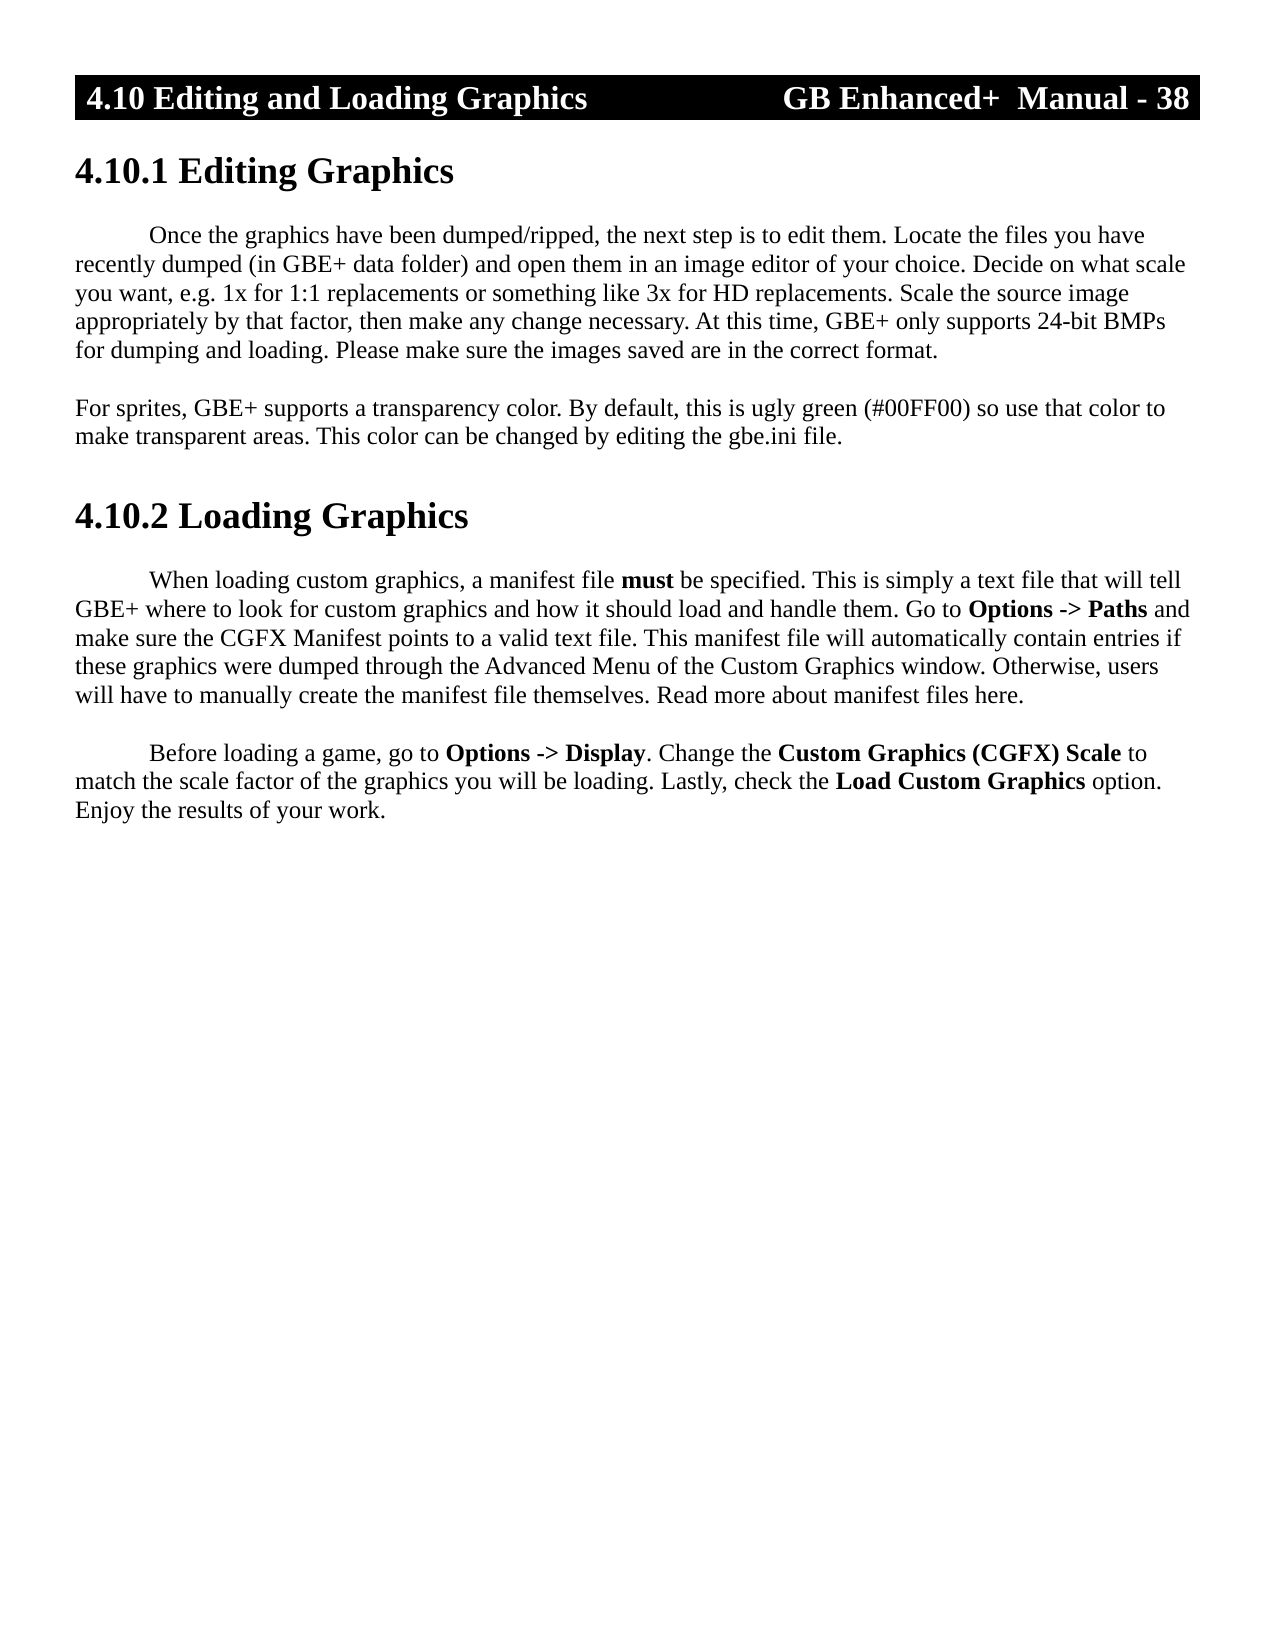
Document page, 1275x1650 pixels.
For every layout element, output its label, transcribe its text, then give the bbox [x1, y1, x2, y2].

text For sprites, GBE+ supports a transparency color. By default, this is ugly green (#00FF00) so use that color to make transparent areas. This color can be changed by editing the gbe.ini file. [75, 393, 1200, 450]
text 4.10 Editing and Loading Graphics GB Enhanced+ Manual - 0 [75, 75, 1200, 119]
text 4.10.2 Loading Graphics [75, 493, 1200, 536]
text Before loading a game, go to Options -> Display. Change the Custom Graphics (CGFX) Scale to match the scale factor of the graphics you will be loading. Lastly, check the Load Custom Graphics option. Enjoy the results of your work. [75, 738, 1200, 824]
text Once the graphics have been dumped/ripped, the next step is to edit them. Locate the files you have recently dumped (in GBE+ data folder) and open them in an image editor of your choice. Decide on what scale you want, e.g. 1x for 1:1 replacements or something like 3x for HD replacements. Scale the source image appropriately by that factor, then make any change necessary. At this time, GBE+ only supports 24-bit BMPs for dumping and loading. Please make sure the images saved are in the correct format. [75, 220, 1200, 364]
text When loading custom graphics, a manifest file must be specified. This is simply a text file that will tell GBE+ where to look for custom graphics and how it should load and handle them. Go to Options -> Paths and make sure the CGFX Manifest points to a valid text file. This manifest file will automatically contain entries if these graphics were dumped through the Advanced Menu of the Custom Graphics window. Otherwise, users will have to manually create the manifest file themselves. Read more about manifest files here. [75, 565, 1200, 709]
text 4.10.1 Editing Graphics [75, 148, 1200, 191]
